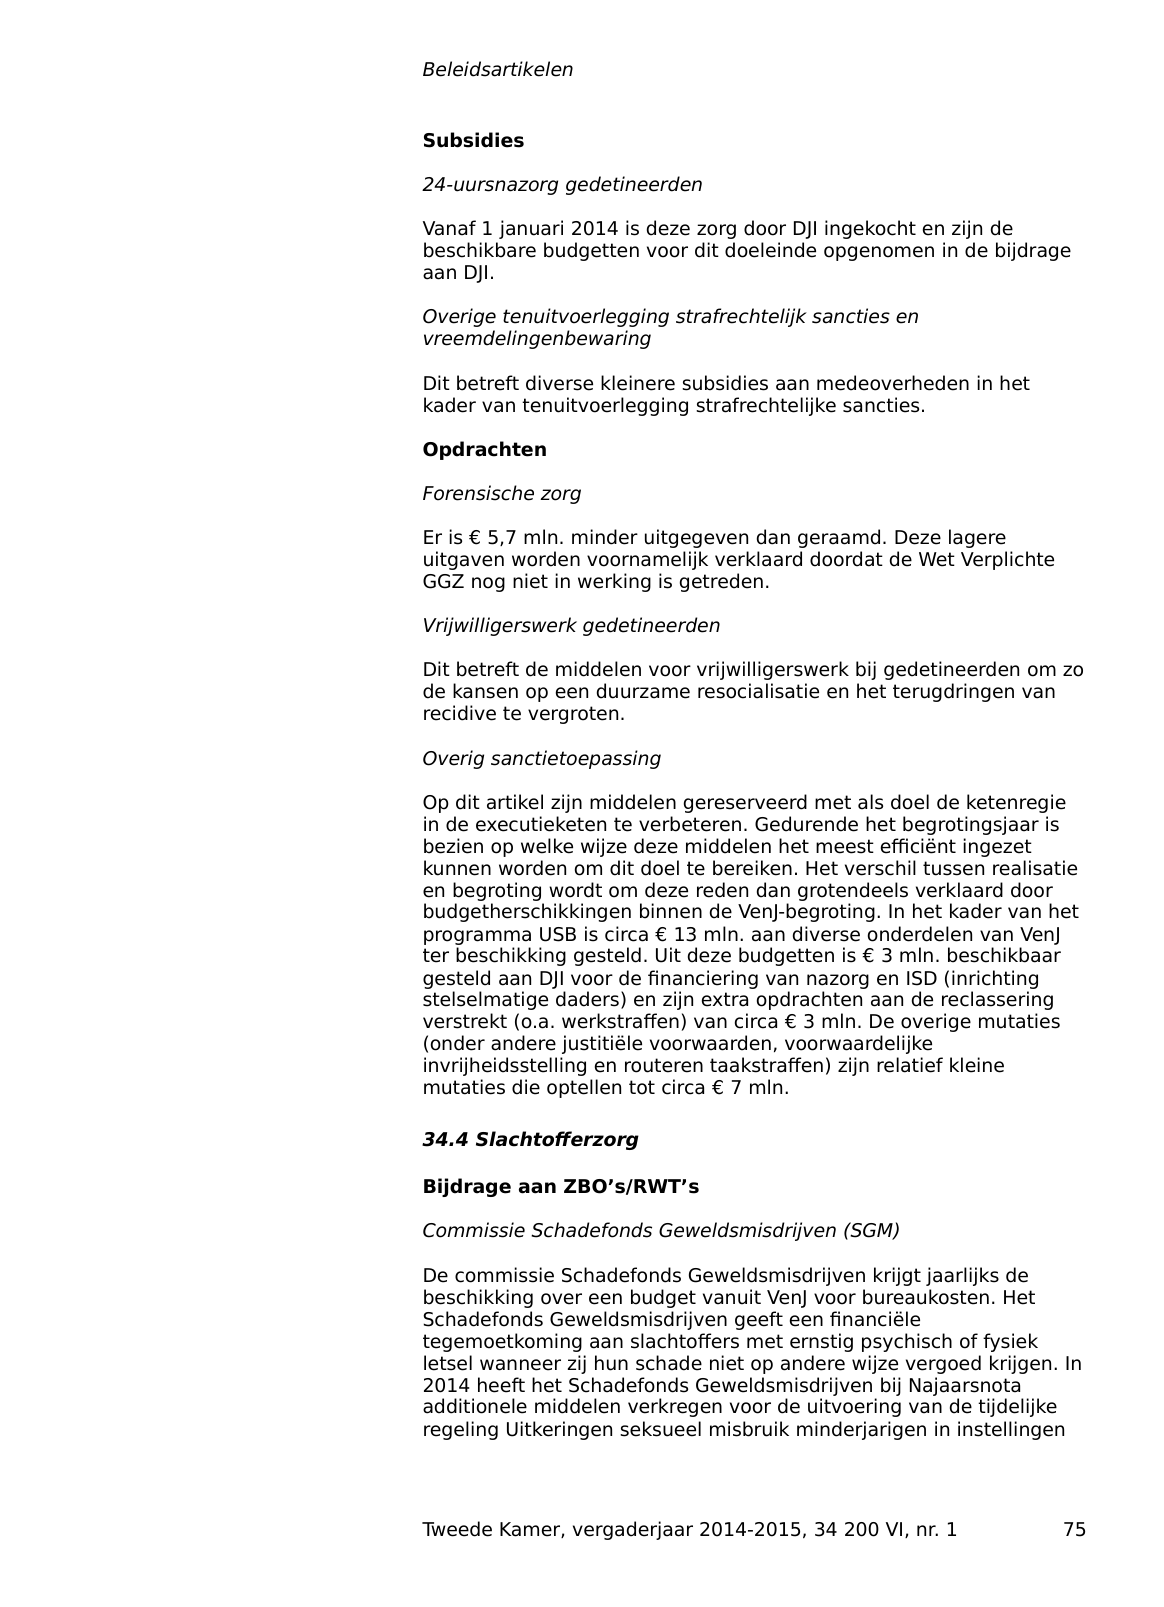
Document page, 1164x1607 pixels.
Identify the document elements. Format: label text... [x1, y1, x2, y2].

text Dit betreft diverse kleinere subsidies aan medeoverheden in het kader van tenuitvoerlegging strafrechtelijke sancties. [422, 372, 1087, 416]
subtitle Overig sanctietoepassing [422, 747, 1087, 769]
subtitle Vrijwilligerswerk gedetineerden [422, 615, 1087, 637]
text Vanaf 1 januari 2014 is deze zorg door DJI ingekocht en zijn de beschikbare budgetten voor dit doeleinde opgenomen in de bijdrage aan DJI. [422, 218, 1087, 284]
subtitle Bijdrage aan ZBO’s/RWT’s [422, 1176, 1087, 1198]
subtitle Commissie Schadefonds Geweldsmisdrijven (SGM) [422, 1220, 1087, 1242]
subtitle Opdrachten [422, 439, 1087, 461]
subtitle Overige tenuitvoerlegging strafrechtelijk sancties en vreemdelingenbewaring [422, 306, 1087, 350]
subtitle Subsidies [422, 130, 1087, 152]
text De commissie Schadefonds Geweldsmisdrijven krijgt jaarlijks de beschikking over een budget vanuit VenJ voor bureaukosten. Het Schadefonds Geweldsmisdrijven geeft een financiële tegemoetkoming aan slachtoffers met ernstig psychisch of fysiek letsel wanneer zij hun schade niet op andere wijze vergoed krijgen. In 2014 heeft het Schadefonds Geweldsmisdrijven bij Najaarsnota additionele middelen verkregen voor de uitvoering van de tijdelijke regeling Uitkeringen seksueel misbruik minderjarigen in instellingen [422, 1264, 1087, 1440]
subtitle 34.4 Slachtofferzorg [422, 1129, 1087, 1151]
text Er is € 5,7 mln. minder uitgegeven dan geraamd. Deze lagere uitgaven worden voornamelijk verklaard doordat de Wet Verplichte GGZ nog niet in werking is getreden. [422, 527, 1087, 593]
text Op dit artikel zijn middelen gereserveerd met als doel de ketenregie in de executieketen te verbeteren. Gedurende het begrotingsjaar is bezien op welke wijze deze middelen het meest efficiënt ingezet kunnen worden om dit doel te bereiken. Het verschil tussen realisatie en begroting wordt om deze reden dan grotendeels verklaard door budgetherschikkingen binnen de VenJ-begroting. In het kader van het programma USB is circa € 13 mln. aan diverse onderdelen van VenJ ter beschikking gesteld. Uit deze budgetten is € 3 mln. beschikbaar gesteld aan DJI voor de financiering van nazorg en ISD (inrichting stelselmatige daders) en zijn extra opdrachten aan de reclassering verstrekt (o.a. werkstraffen) van circa € 3 mln. De overige mutaties (onder andere justitiële voorwaarden, voorwaardelijke invrijheidsstelling en routeren taakstraffen) zijn relatief kleine mutaties die optellen tot circa € 7 mln. [422, 792, 1087, 1099]
subtitle Forensische zorg [422, 483, 1087, 505]
subtitle 24-uursnazorg gedetineerden [422, 174, 1087, 196]
text Dit betreft de middelen voor vrijwilligerswerk bij gedetineerden om zo de kansen op een duurzame resocialisatie en het terugdringen van recidive te vergroten. [422, 659, 1087, 725]
